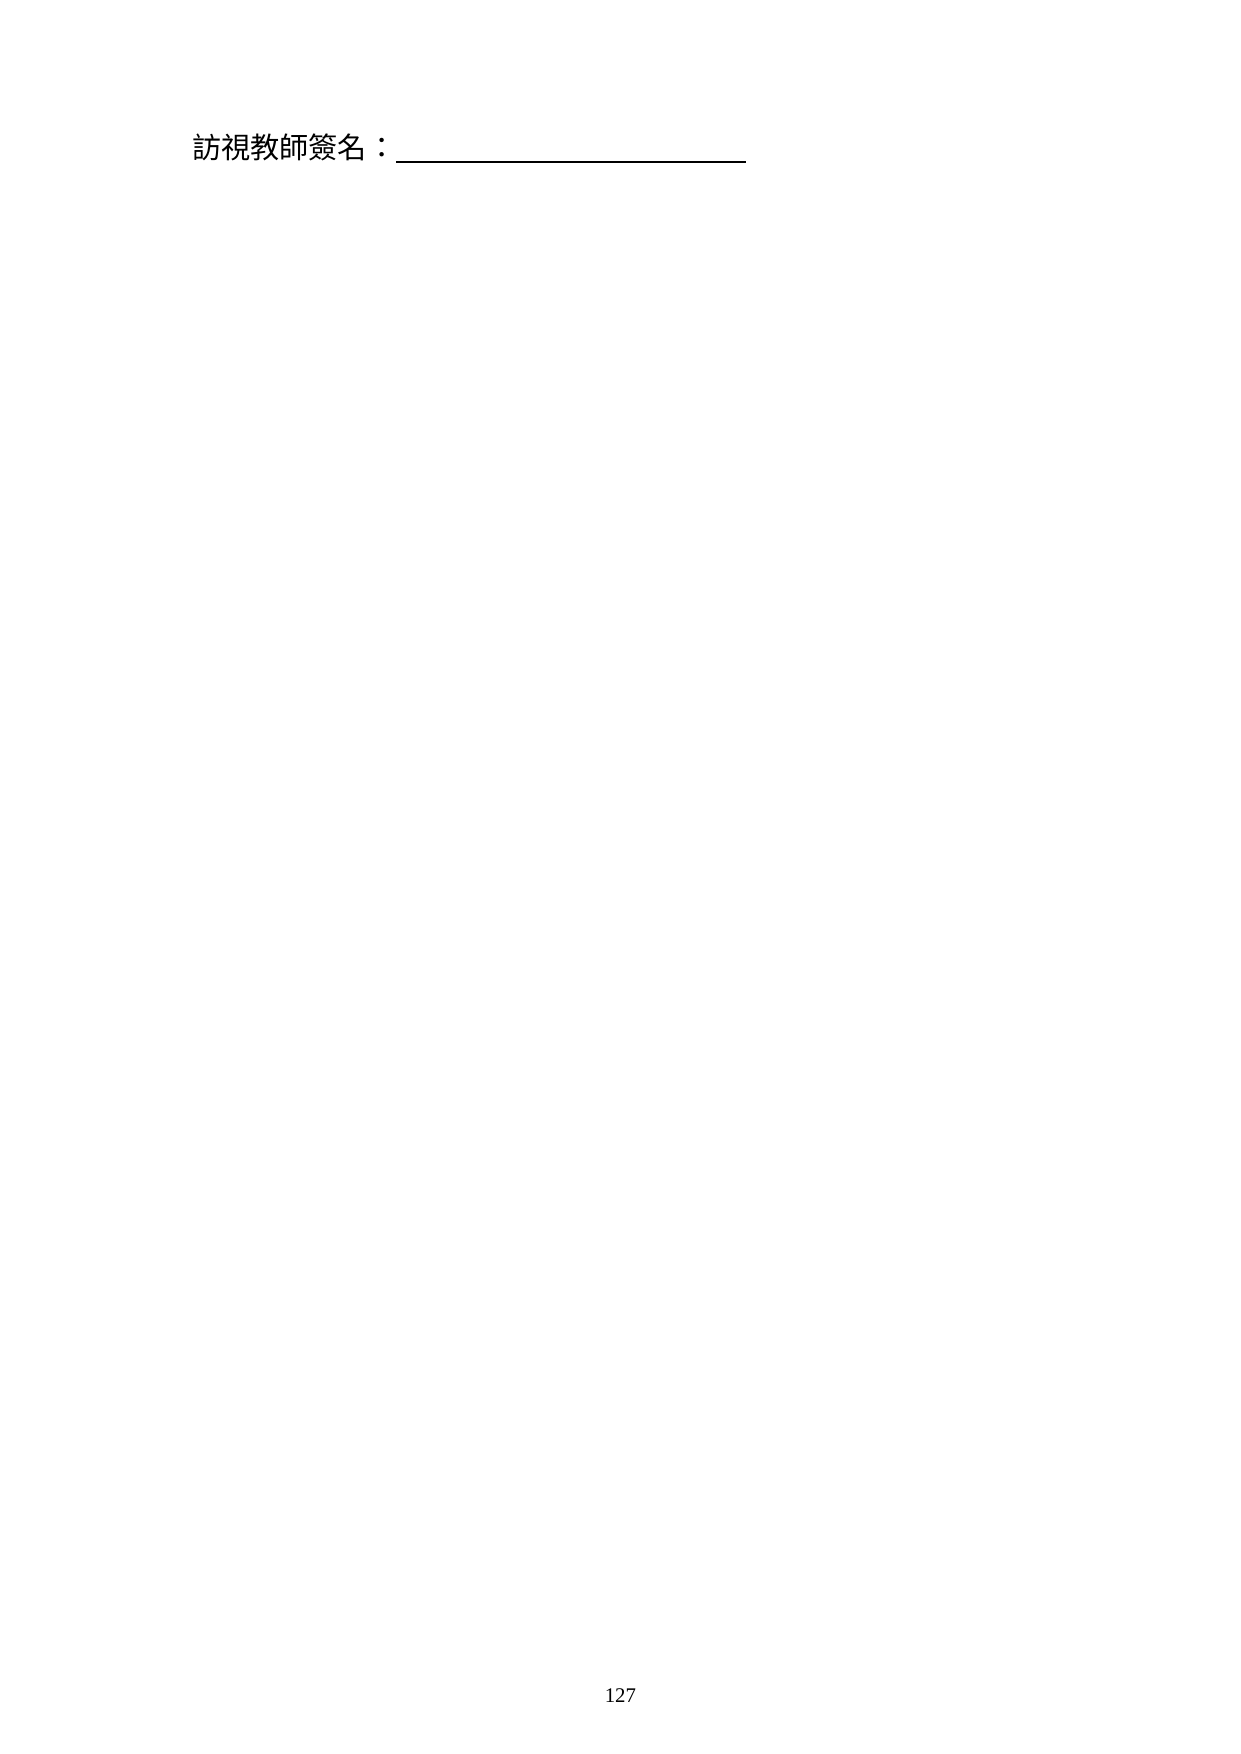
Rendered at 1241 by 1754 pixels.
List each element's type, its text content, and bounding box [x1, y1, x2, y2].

text 訪視教師簽名： [192, 104, 1181, 167]
